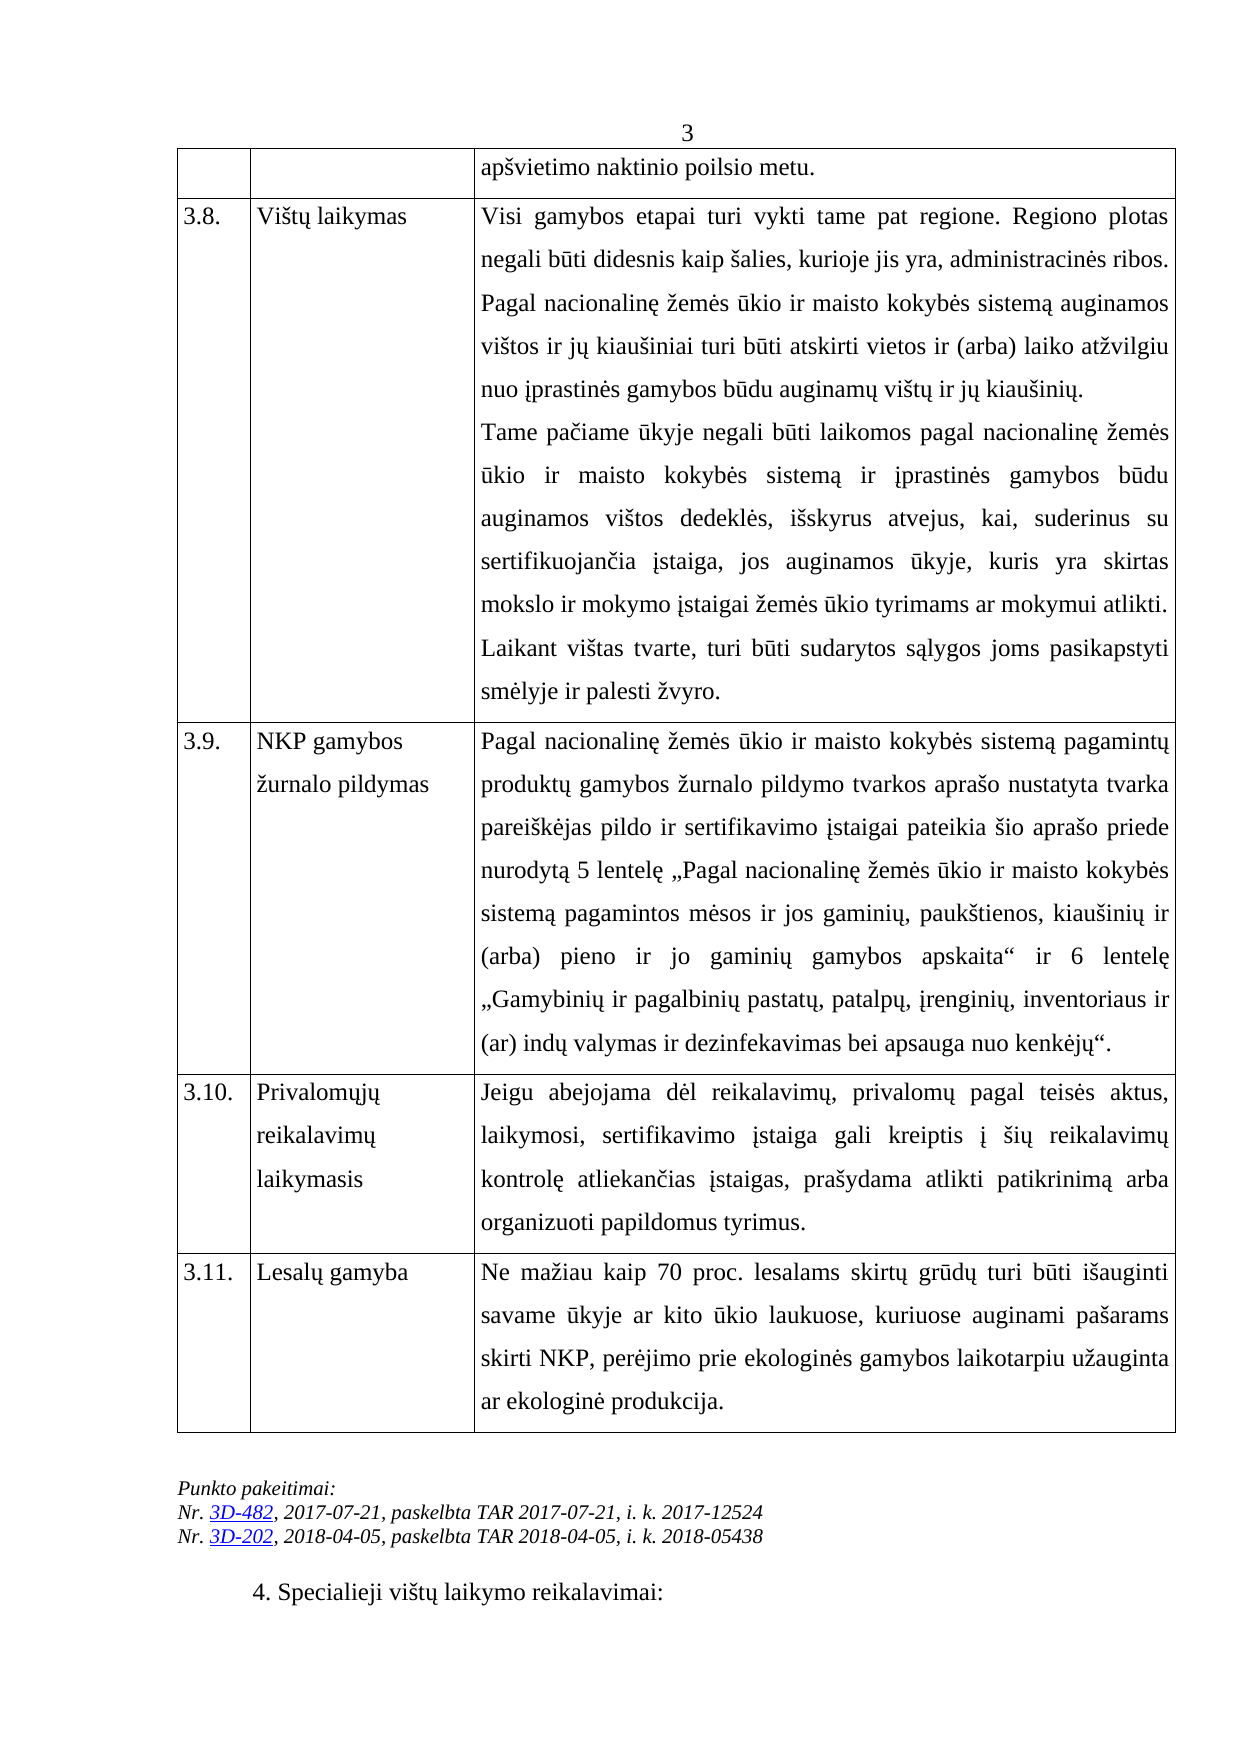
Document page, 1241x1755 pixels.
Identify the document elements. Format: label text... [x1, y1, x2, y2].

table_cell 3.8. [178, 199, 250, 722]
table_cell Lesalų gamyba [251, 1254, 474, 1432]
text Nr. 3D-202, 2018-04-05, paskelbta TAR 2018-04-05, i. k. 2018-05438 [177, 1524, 1122, 1548]
table_cell [251, 149, 474, 197]
table_cell Visi gamybos etapai turi vykti tame pat regione. Regiono plotas negali būti didesnis kaip šalies, kurioje jis yra, administracinės ribos. Pagal nacionalinę žemės ūkio ir maisto kokybės sistemą auginamos vištos ir jų kiaušiniai turi būti atskirti vietos ir (arba) laiko atžvilgiu nuo įprastinės gamybos būdu auginamų vištų ir jų kiaušinių. Tame pačiame ūkyje negali būti laikomos pagal nacionalinę žemės ūkio ir maisto kokybės sistemą ir įprastinės gamybos būdu auginamos vištos dedeklės, išskyrus atvejus, kai, suderinus su sertifikuojančia įstaiga, jos auginamos ūkyje, kuris yra skirtas mokslo ir mokymo įstaigai žemės ūkio tyrimams ar mokymui atlikti. Laikant vištas tvarte, turi būti sudarytos sąlygos joms pasikapstyti smėlyje ir palesti žvyro. [475, 199, 1175, 722]
table_cell 3.9. [178, 723, 250, 1073]
table_cell Jeigu abejojama dėl reikalavimų, privalomų pagal teisės aktus, laikymosi, sertifikavimo įstaiga gali kreiptis į šių reikalavimų kontrolę atliekančias įstaigas, prašydama atlikti patikrinimą arba organizuoti papildomus tyrimus. [475, 1075, 1175, 1253]
text Punkto pakeitimai: [177, 1476, 1122, 1500]
table_cell Privalomųjų reikalavimų laikymasis [251, 1075, 474, 1253]
table_cell apšvietimo naktinio poilsio metu. [475, 149, 1175, 197]
table_cell Pagal nacionalinę žemės ūkio ir maisto kokybės sistemą pagamintų produktų gamybos žurnalo pildymo tvarkos aprašo nustatyta tvarka pareiškėjas pildo ir sertifikavimo įstaigai pateikia šio aprašo priede nurodytą 5 lentelę „Pagal nacionalinę žemės ūkio ir maisto kokybės sistemą pagamintos mėsos ir jos gaminių, paukštienos, kiaušinių ir (arba) pieno ir jo gaminių gamybos apskaita“ ir 6 lentelę „Gamybinių ir pagalbinių pastatų, patalpų, įrenginių, inventoriaus ir (ar) indų valymas ir dezinfekavimas bei apsauga nuo kenkėjų“. [475, 723, 1175, 1073]
table_cell [178, 149, 250, 197]
table_cell NKP gamybos žurnalo pildymas [251, 723, 474, 1073]
table_cell Ne mažiau kaip 70 proc. lesalams skirtų grūdų turi būti išauginti savame ūkyje ar kito ūkio laukuose, kuriuose auginami pašarams skirti NKP, perėjimo prie ekologinės gamybos laikotarpiu užauginta ar ekologinė produkcija. [475, 1254, 1175, 1432]
table_cell 3.11. [178, 1254, 250, 1432]
text Nr. 3D-482, 2017-07-21, paskelbta TAR 2017-07-21, i. k. 2017-12524 [177, 1500, 1122, 1524]
table_cell Vištų laikymas [251, 199, 474, 722]
text 4. Specialieji vištų laikymo reikalavimai: [177, 1577, 1122, 1606]
table_cell 3.10. [178, 1075, 250, 1253]
